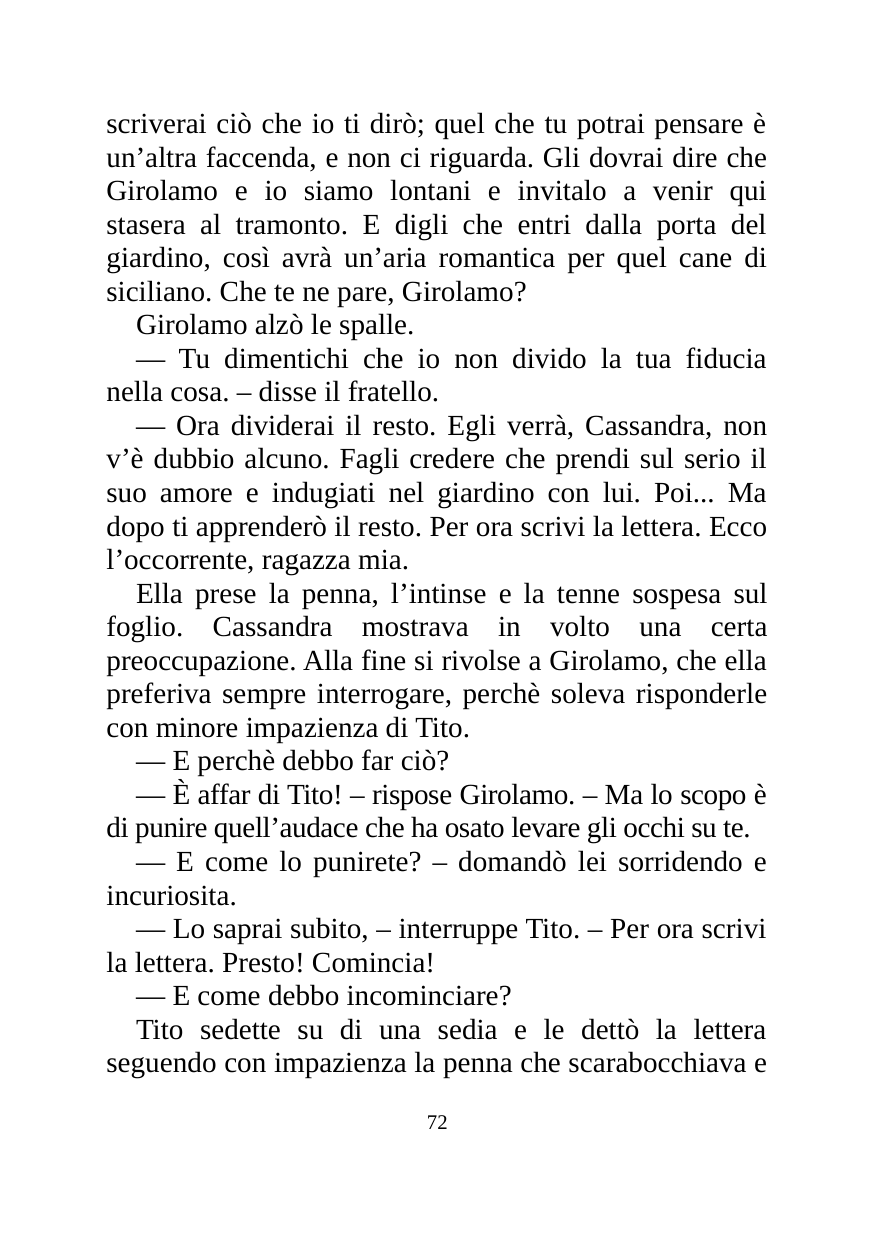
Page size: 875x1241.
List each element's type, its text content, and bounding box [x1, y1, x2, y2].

text — E come lo punirete? – domandò lei sorridendo e incuriosita. [106, 844, 768, 911]
text Girolamo alzò le spalle. [106, 307, 768, 341]
text — Lo saprai subito, – interruppe Tito. – Per ora scrivi la lettera. Presto! Comincia! [106, 911, 768, 978]
text scriverai ciò che io ti dirò; quel che tu potrai pensare è un’altra faccenda, e non ci riguarda. Gli dovrai dire che Girolamo e io siamo lontani e invitalo a venir qui stasera al tramonto. E digli che entri dalla porta del giardino, così avrà un’aria romantica per quel cane di siciliano. Che te ne pare, Girolamo? [106, 106, 768, 307]
text — Ora dividerai il resto. Egli verrà, Cassandra, non v’è dubbio alcuno. Fagli credere che prendi sul serio il suo amore e indugiati nel giardino con lui. Poi... Ma dopo ti apprenderò il resto. Per ora scrivi la lettera. Ecco l’occorrente, ragazza mia. [106, 408, 768, 576]
text — E perchè debbo far ciò? [106, 743, 768, 777]
text Tito sedette su di una sedia e le dettò la lettera seguendo con impazienza la penna che scarabocchiava e [106, 1012, 768, 1079]
text — Tu dimentichi che io non divido la tua fiducia nella cosa. – disse il fratello. [106, 341, 768, 408]
text — E come debbo incominciare? [106, 978, 768, 1012]
text Ella prese la penna, l’intinse e la tenne sospesa sul foglio. Cassandra mostrava in volto una certa preoccupazione. Alla fine si rivolse a Girolamo, che ella preferiva sempre interrogare, perchè soleva risponderle con minore impazienza di Tito. [106, 576, 768, 743]
text — È affar di Tito! – rispose Girolamo. – Ma lo scopo è di punire quell’audace che ha osato levare gli occhi su te. [106, 777, 768, 844]
